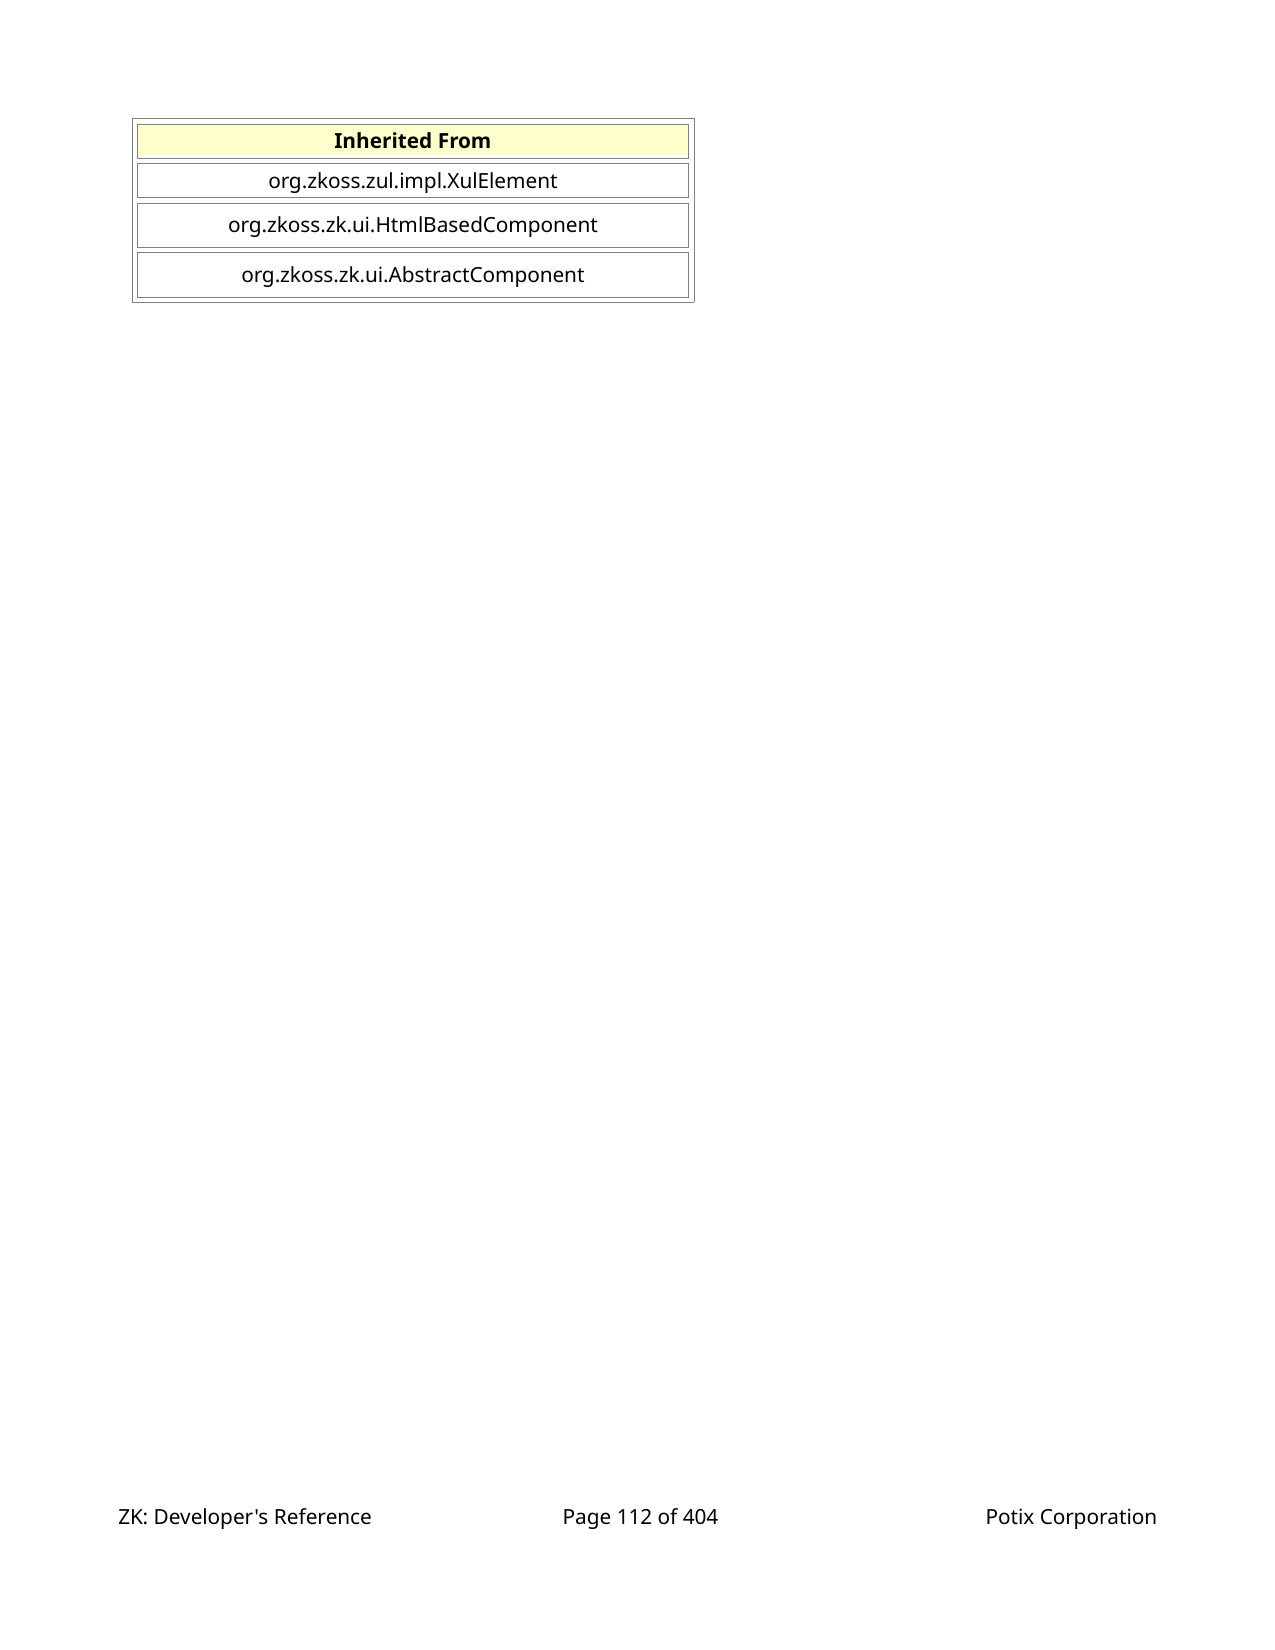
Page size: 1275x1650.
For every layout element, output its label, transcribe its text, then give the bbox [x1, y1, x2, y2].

table_cell org.zkoss.zk.ui.HtmlBasedComponent [134, 197, 691, 247]
table_cell org.zkoss.zk.ui.AbstractComponent [134, 247, 691, 297]
table_cell org.zkoss.zul.impl.XulElement [134, 158, 691, 197]
table_header Inherited From [134, 119, 691, 158]
